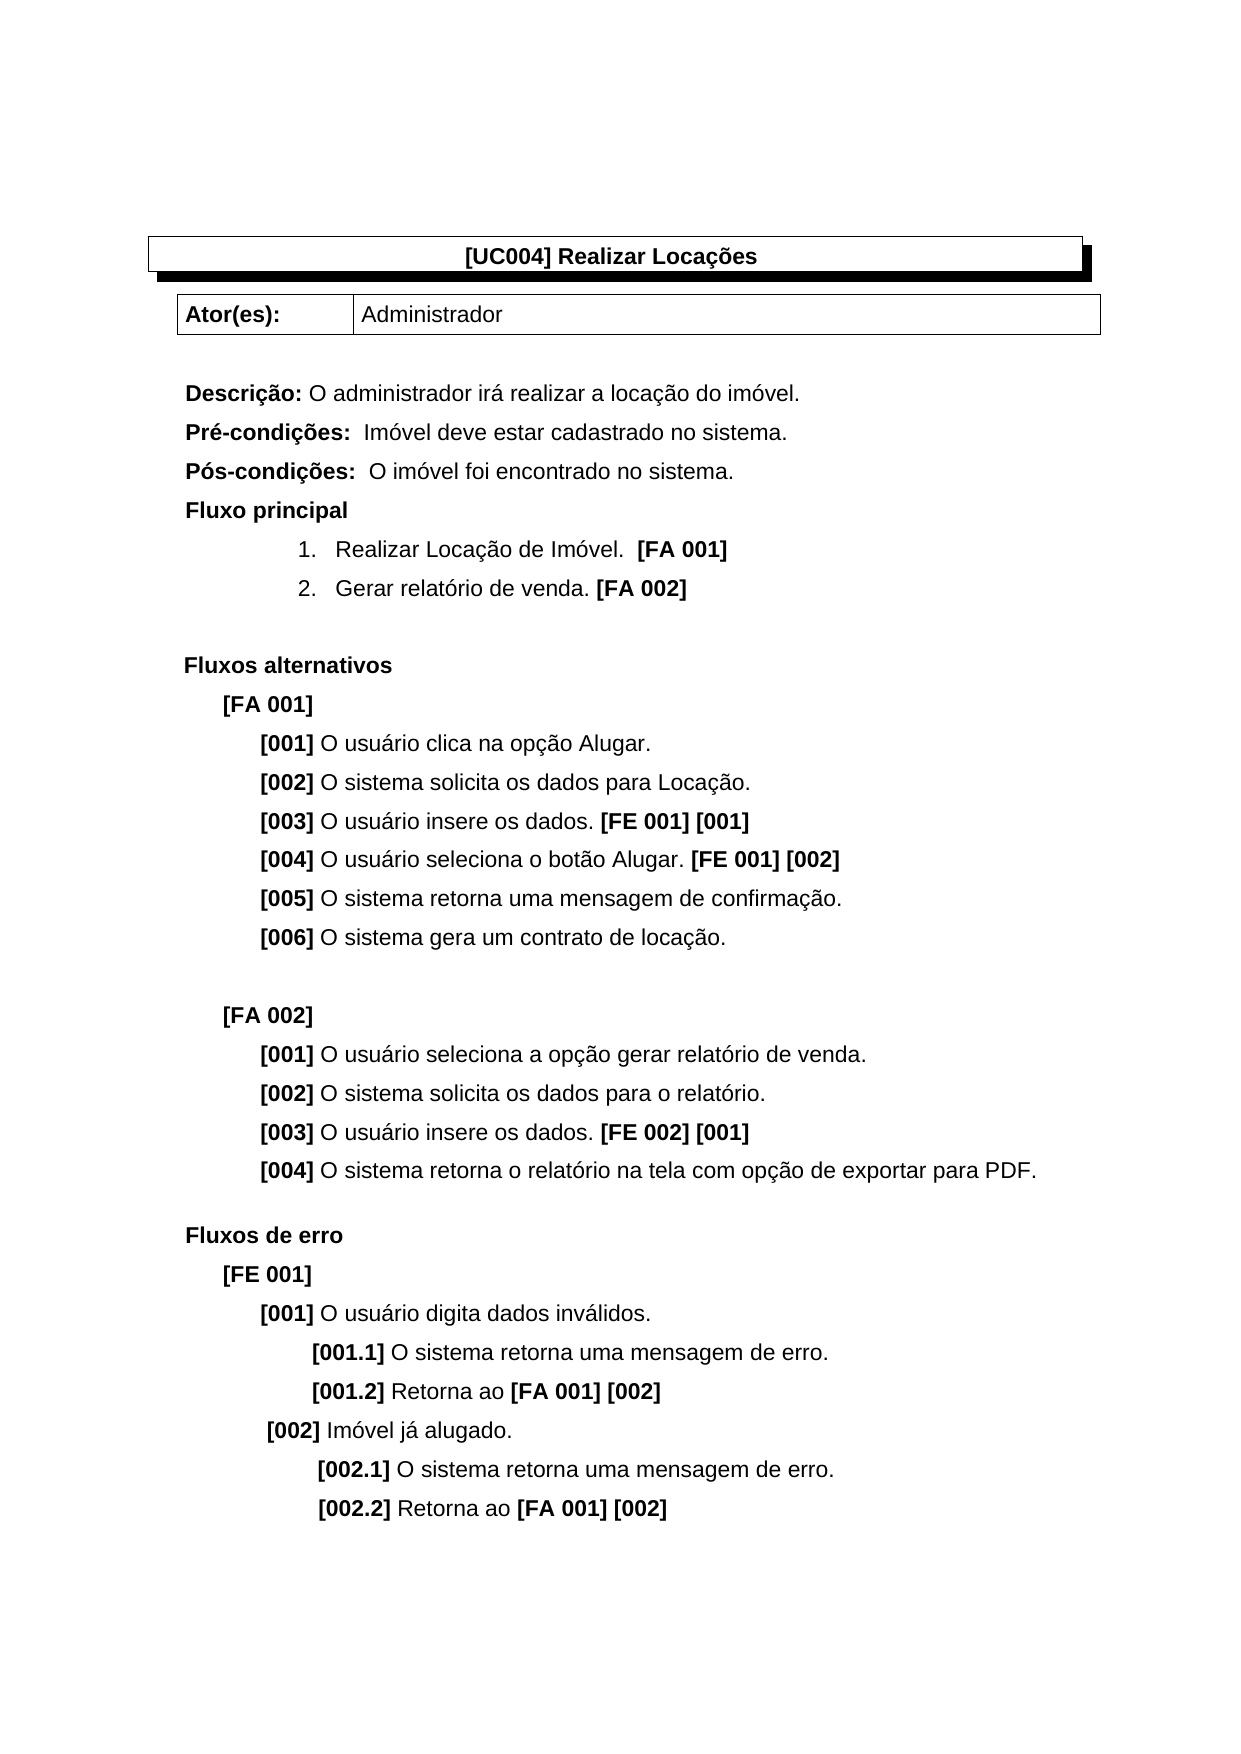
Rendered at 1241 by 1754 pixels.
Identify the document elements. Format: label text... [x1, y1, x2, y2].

list [001.1] O sistema retorna uma mensagem de erro. [274, 1339, 1092, 1365]
list Gerar relatório de venda. [FA 002] [298, 574, 1092, 601]
list [001.2] Retorna ao [FA 001] [002] [274, 1378, 1092, 1404]
text [UC004] Realizar Locações [149, 237, 1082, 271]
text [FA 002] [223, 1002, 1092, 1028]
list Realizar Locação de Imóvel. [FA 001] [298, 536, 1092, 562]
list [002.2] Retorna ao [FA 001] [002] [274, 1494, 1092, 1521]
list [002] Imóvel já alugado. [223, 1417, 1092, 1443]
list [004] O usuário seleciona o botão Alugar. [FE 001] [002] [223, 846, 1092, 873]
list [001] O usuário digita dados inválidos. [223, 1300, 1092, 1327]
list [005] O sistema retorna uma mensagem de confirmação. [223, 885, 1092, 912]
text Descrição: O administrador irá realizar a locação do imóvel. [185, 380, 1092, 407]
text Fluxos alternativos [148, 652, 1092, 678]
text Fluxo principal [185, 497, 1092, 523]
table_header Administrador [354, 295, 1100, 334]
table_header Ator(es): [178, 295, 353, 334]
list [002] O sistema solicita os dados para Locação. [223, 769, 1092, 795]
text [FE 001] [223, 1261, 1092, 1288]
list [006] O sistema gera um contrato de locação. [223, 924, 1092, 951]
list [001] O usuário clica na opção Alugar. [223, 730, 1092, 756]
list [003] O usuário insere os dados. [FE 001] [001] [223, 808, 1092, 834]
text [FA 001] [223, 691, 1092, 717]
text Pós-condições: O imóvel foi encontrado no sistema. [185, 458, 1092, 484]
list [004] O sistema retorna o relatório na tela com opção de exportar para PDF. [223, 1157, 1092, 1184]
list [003] O usuário insere os dados. [FE 002] [001] [223, 1118, 1092, 1145]
list [002] O sistema solicita os dados para o relatório. [223, 1079, 1092, 1106]
list [002.1] O sistema retorna uma mensagem de erro. [223, 1456, 1092, 1482]
text Pré-condições: Imóvel deve estar cadastrado no sistema. [185, 419, 1092, 445]
list [001] O usuário seleciona a opção gerar relatório de venda. [223, 1041, 1092, 1067]
text Fluxos de erro [185, 1222, 1092, 1249]
